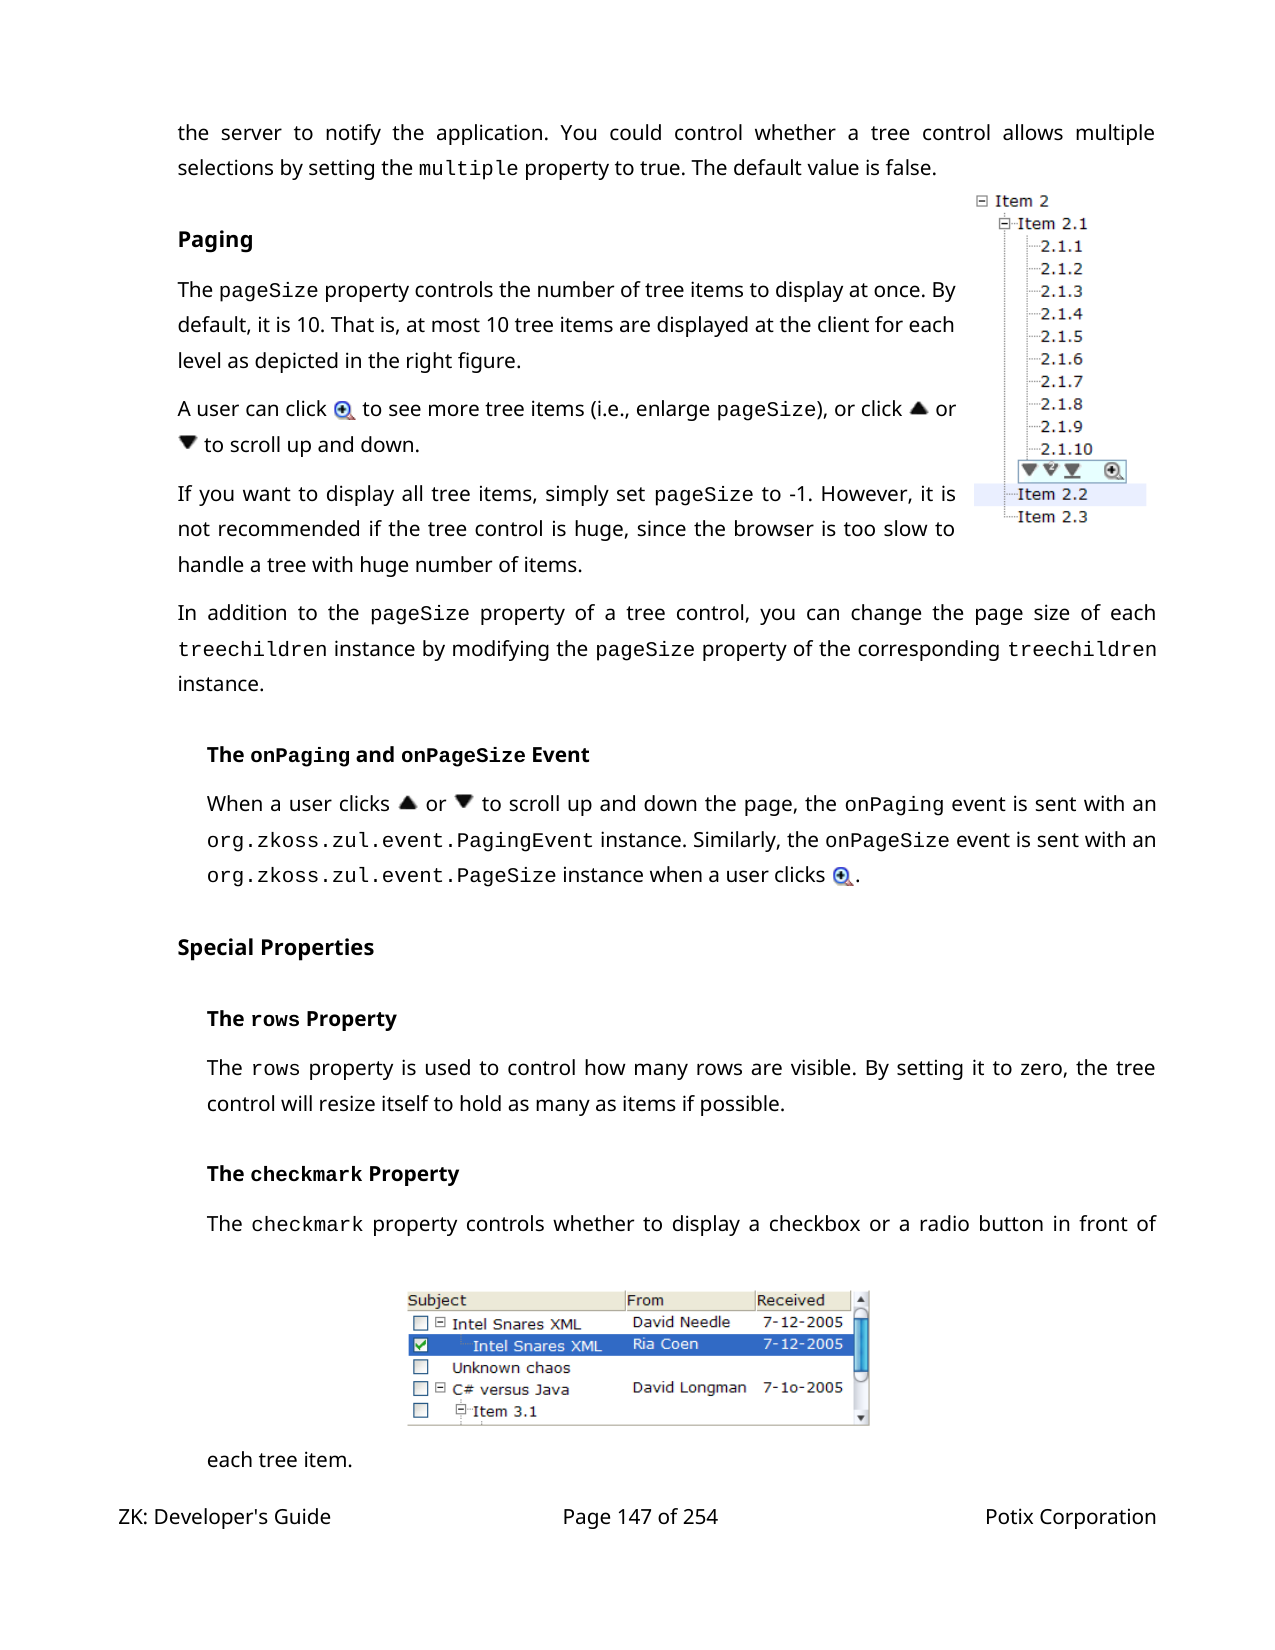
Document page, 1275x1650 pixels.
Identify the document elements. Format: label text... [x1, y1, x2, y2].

picture [332, 400, 357, 420]
text In addition to the pageSize property of a tree control, you can change the page size of each treechildren instance by modifying the pageSize property of the corresponding treechildren instance. [177, 598, 1157, 698]
text If you want to display all tree items, simply set pageSize to -1. However, it is not recommended if the tree control is huge, since the browser is too slow to handle a tree with huge number of items. [177, 479, 1157, 578]
picture [453, 793, 475, 812]
subtitle Paging [177, 224, 974, 254]
text The checkmark property controls whether to display a checkbox or a radio button in front of each tree item. [207, 1209, 1157, 1473]
picture [397, 793, 419, 812]
picture [831, 866, 855, 886]
text A user can click to see more tree items (i.e., enlarge pageSize), or click or to scroll up and down. [177, 394, 974, 458]
text When a user clicks or to scroll up and down the page, the onPaging event is sent with an org.zkoss.zul.event.PagingEvent instance. Similarly, the onPageSize event is sent with an org.zkoss.zul.event.PageSize instance when a user clicks . [207, 789, 1157, 889]
subtitle The checkmark Property [207, 1159, 1157, 1188]
subtitle [1147, 224, 1157, 254]
subtitle Special Properties [177, 932, 1157, 962]
subtitle The rows Property [207, 1004, 1157, 1033]
subtitle The onPaging and onPageSize Event [207, 740, 1157, 769]
picture [908, 398, 930, 417]
text the server to notify the application. You could control whether a tree control allows multiple selections by setting the multiple property to true. The default value is false. [177, 118, 1157, 182]
picture [974, 188, 1147, 530]
picture [403, 1286, 872, 1427]
text The pageSize property controls the number of tree items to display at once. By default, it is 10. That is, at most 10 tree items are displayed at the client for each level as depicted in the right figure. [177, 275, 974, 374]
picture [177, 433, 199, 453]
text The rows property is used to control how many rows are visible. By setting it to zero, the tree control will resize itself to hold as many as items if possible. [207, 1053, 1157, 1117]
